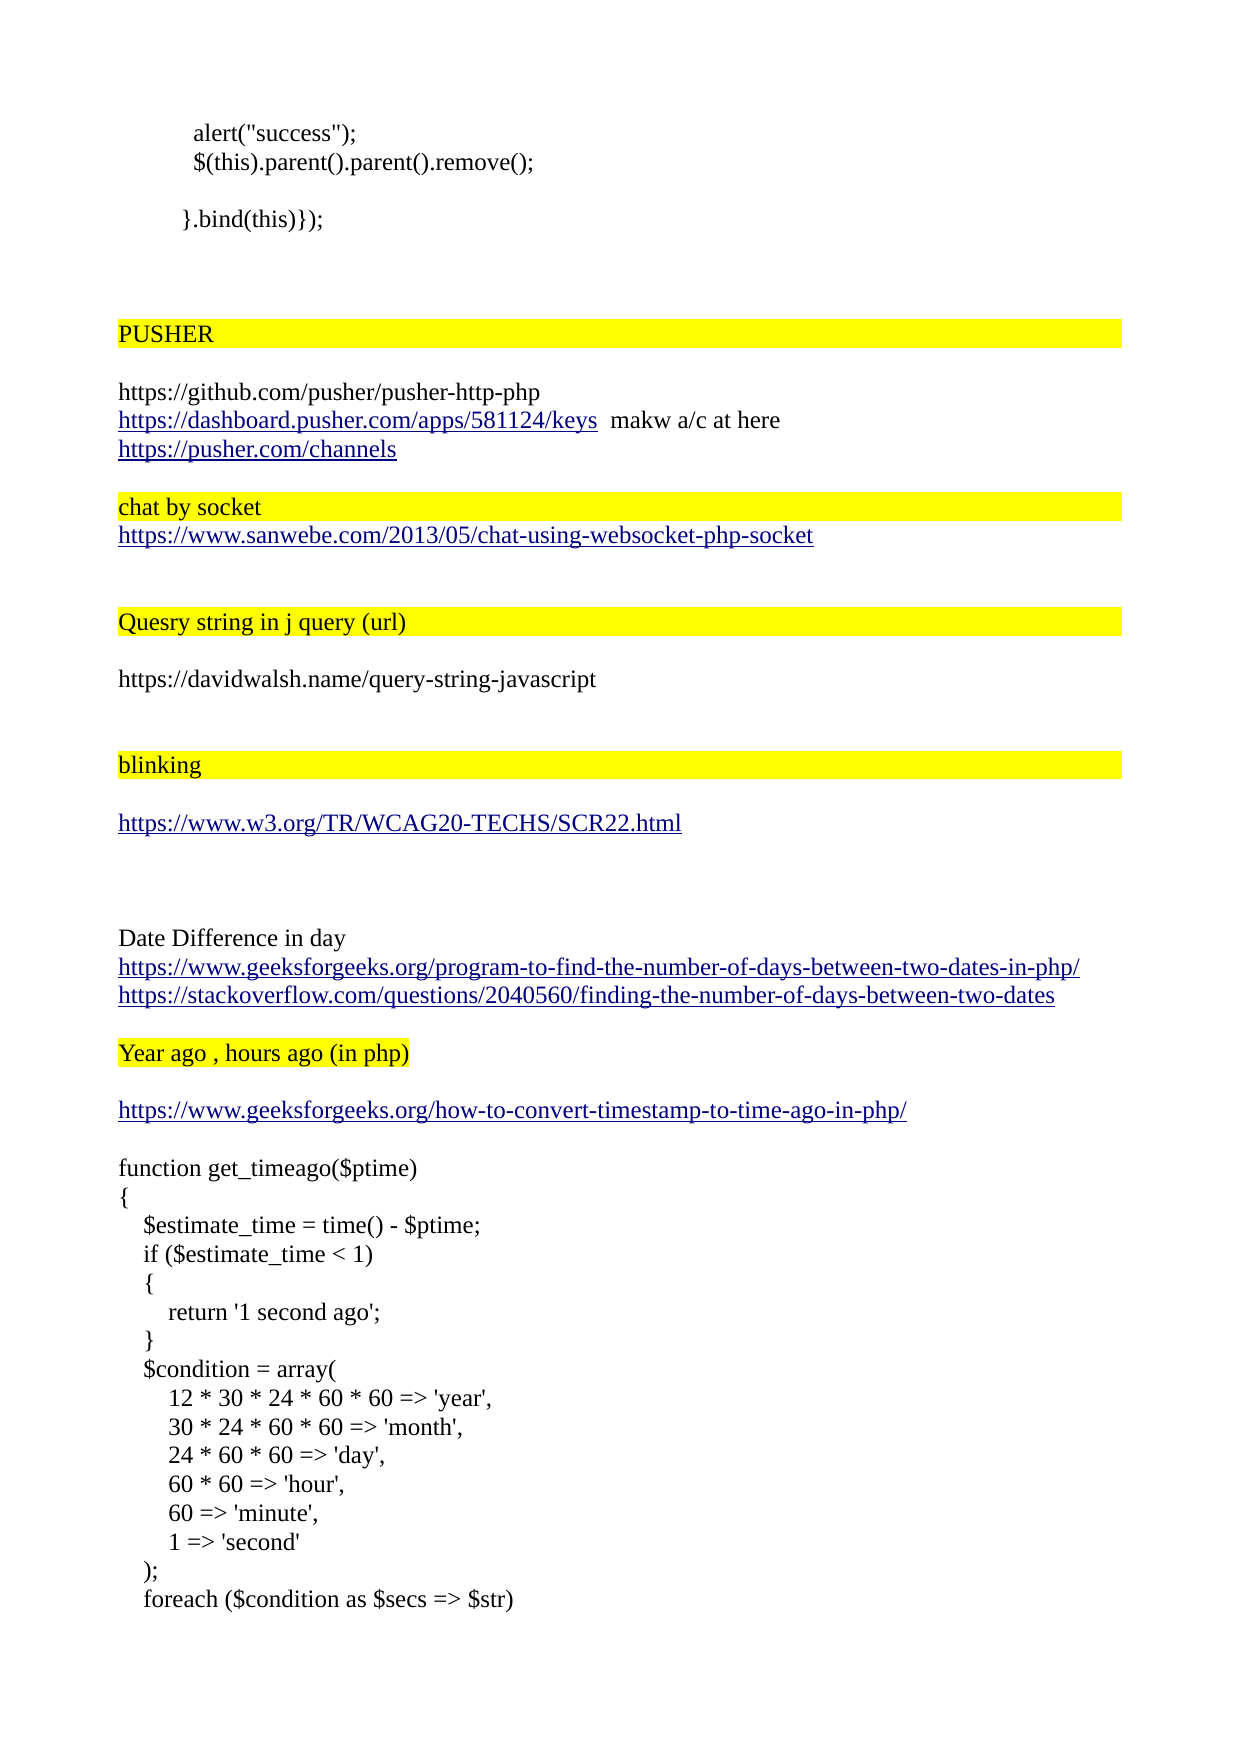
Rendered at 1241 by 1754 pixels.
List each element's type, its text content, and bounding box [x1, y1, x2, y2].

text chat by socket [118, 492, 1122, 521]
text https://www.geeksforgeeks.org/how-to-convert-timestamp-to-time-ago-in-php/ [118, 1096, 1122, 1124]
text ); [118, 1556, 1122, 1584]
text Quesry string in j query (url) [118, 607, 1122, 636]
text blinking [118, 751, 1122, 779]
text { [118, 1182, 1122, 1211]
text 60 => 'minute', [118, 1498, 1122, 1527]
text } [118, 1326, 1122, 1354]
text return '1 second ago'; [118, 1297, 1122, 1326]
text https://pusher.com/channels [118, 434, 1122, 463]
text https://dashboard.pusher.com/apps/581124/keys makw a/c at here [118, 406, 1122, 434]
text 1 => 'second' [118, 1527, 1122, 1556]
text function get_timeago($ptime) [118, 1153, 1122, 1182]
text Year ago , hours ago (in php) [118, 1038, 1122, 1067]
text alert("success"); [118, 118, 1122, 147]
text $condition = array( [118, 1354, 1122, 1383]
text { [118, 1268, 1122, 1297]
text https://stackoverflow.com/questions/2040560/finding-the-number-of-days-between-two-dates [118, 981, 1122, 1009]
text https://davidwalsh.name/query-string-javascript [118, 664, 1122, 693]
text https://www.sanwebe.com/2013/05/chat-using-websocket-php-socket [118, 521, 1122, 549]
text 12 * 30 * 24 * 60 * 60 => 'year', [118, 1383, 1122, 1412]
text 24 * 60 * 60 => 'day', [118, 1441, 1122, 1469]
text PUSHER [118, 319, 1122, 348]
text https://www.w3.org/TR/WCAG20-TECHS/SCR22.html [118, 808, 1122, 837]
text 60 * 60 => 'hour', [118, 1469, 1122, 1498]
text if ($estimate_time < 1) [118, 1239, 1122, 1268]
text $estimate_time = time() - $ptime; [118, 1211, 1122, 1239]
text https://www.geeksforgeeks.org/program-to-find-the-number-of-days-between-two-dates-in-php/ [118, 952, 1122, 981]
text $(this).parent().parent().remove(); [118, 147, 1122, 176]
text https://github.com/pusher/pusher-http-php [118, 377, 1122, 406]
text }.bind(this)}); [118, 204, 1122, 233]
text foreach ($condition as $secs => $str) [118, 1584, 1122, 1613]
text Date Difference in day [118, 923, 1122, 952]
text 30 * 24 * 60 * 60 => 'month', [118, 1412, 1122, 1441]
